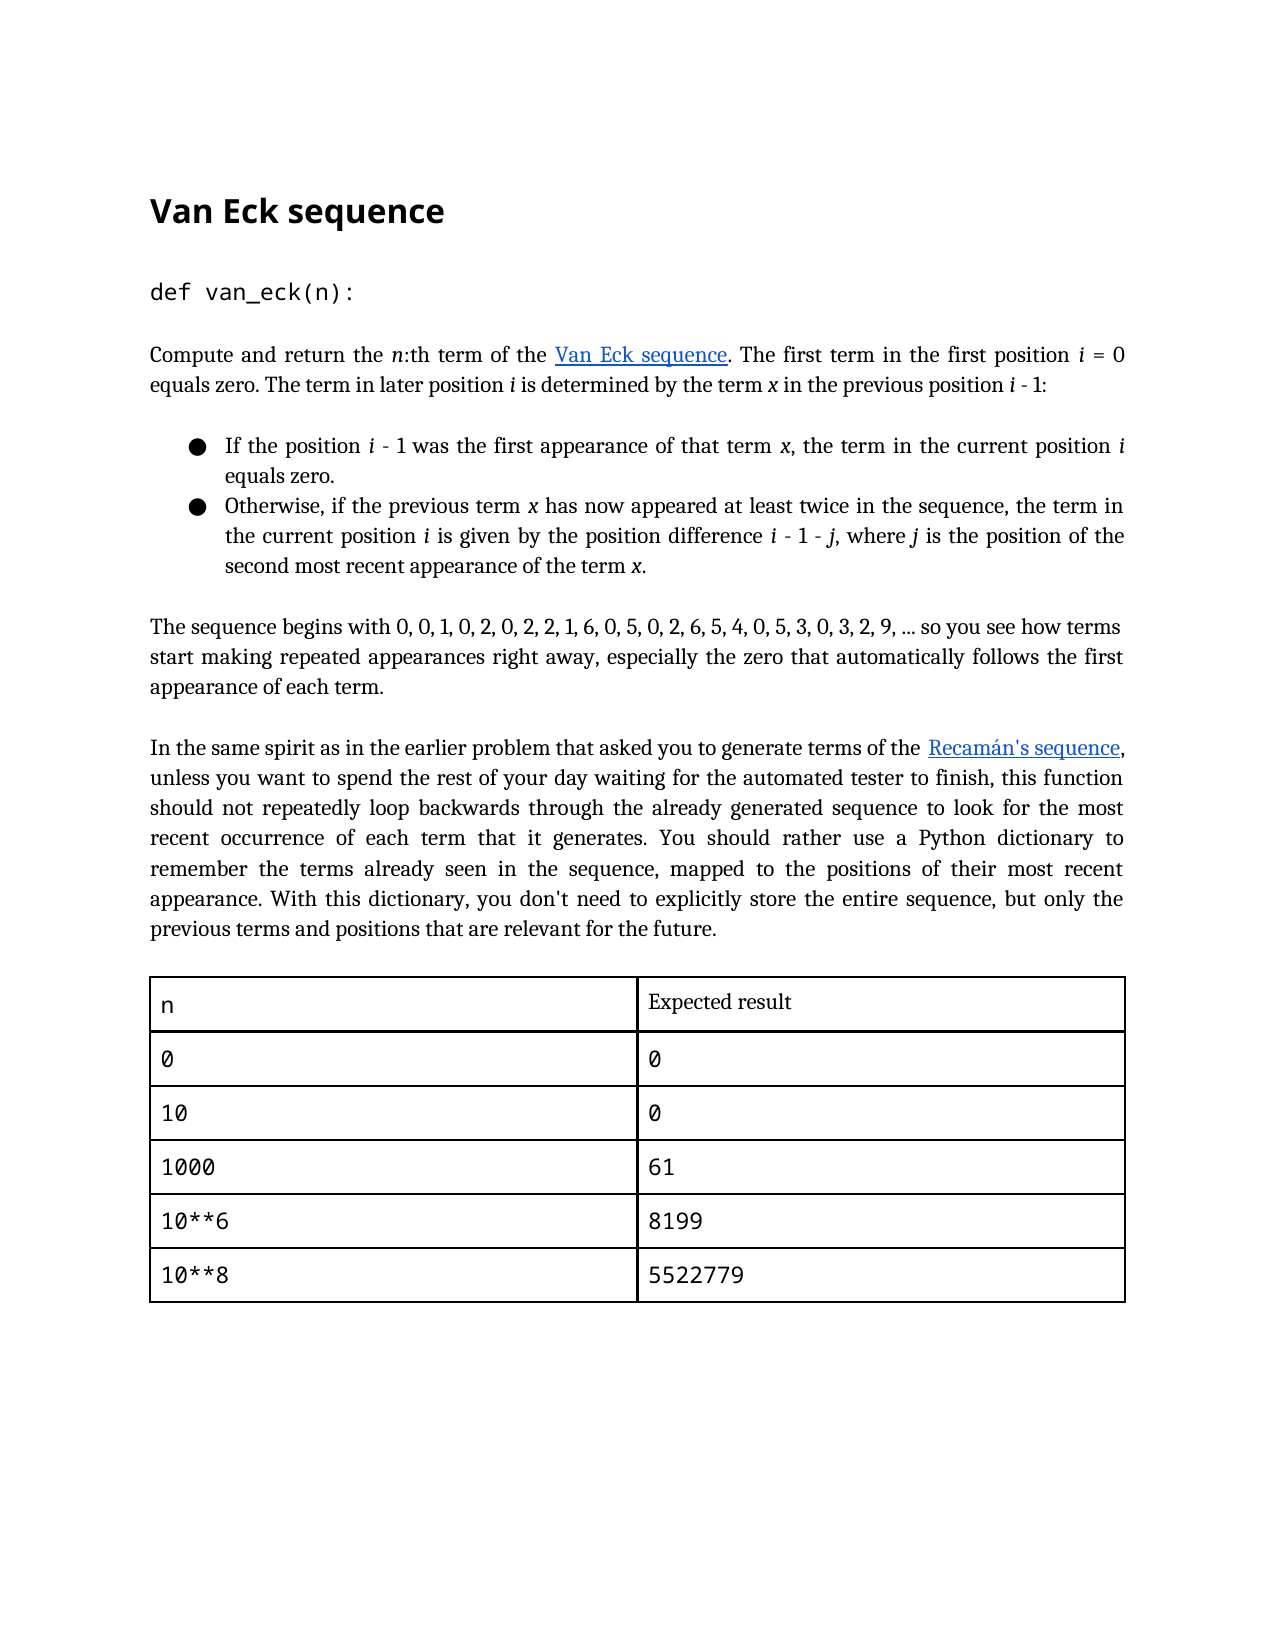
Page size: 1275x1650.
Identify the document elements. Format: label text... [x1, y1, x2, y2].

table_cell 61 [639, 1141, 1124, 1193]
table_cell 10 [151, 1087, 636, 1139]
table_cell 10**6 [151, 1195, 636, 1247]
table_cell 8199 [639, 1195, 1124, 1247]
text Compute and return the n:th term of the Van Eck sequence. The first term in the first position i = 0 equals zero. The term in later position i is determined by the term x in the previous position i - 1: [150, 342, 1125, 398]
list If the position i - 1 was the first appearance of that term x, the term in the current position i equals zero. [187, 432, 1125, 489]
table_cell 5522779 [639, 1249, 1124, 1301]
text In the same spirit as in the earlier problem that asked you to generate terms of the Recamán's sequence, unless you want to spend the rest of your day waiting for the automated tester to finish, this function should not repeatedly loop backwards through the already generated sequence to look for the most recent occurrence of each term that it generates. You should rather use a Python dictionary to remember the terms already seen in the sequence, mapped to the positions of their most recent appearance. With this dictionary, you don't need to explicitly store the entire sequence, but only the previous terms and positions that are relevant for the future. [150, 734, 1125, 942]
table_cell 1000 [151, 1141, 636, 1193]
text The sequence begins with 0, 0, 1, 0, 2, 0, 2, 2, 1, 6, 0, 5, 0, 2, 6, 5, 4, 0, 5, 3, 0, 3, 2, 9, ... so you see how terms start making repeated appearances right away, especially the zero that automatically follows the first appearance of each term. [150, 614, 1125, 700]
table_cell 0 [151, 1033, 636, 1084]
table_cell 0 [639, 1087, 1124, 1139]
table_header Expected result [639, 978, 1124, 1030]
table_cell 10**8 [151, 1249, 636, 1301]
list Otherwise, if the previous term x has now appeared at least twice in the sequence, the term in the current position i is given by the position difference i - 1 - j, where j is the position of the second most recent appearance of the term x. [187, 493, 1125, 579]
table_cell 0 [639, 1033, 1124, 1084]
text def van_eck(n): [150, 276, 1125, 307]
subtitle Van Eck sequence [150, 187, 1125, 233]
table_header n [151, 978, 636, 1030]
